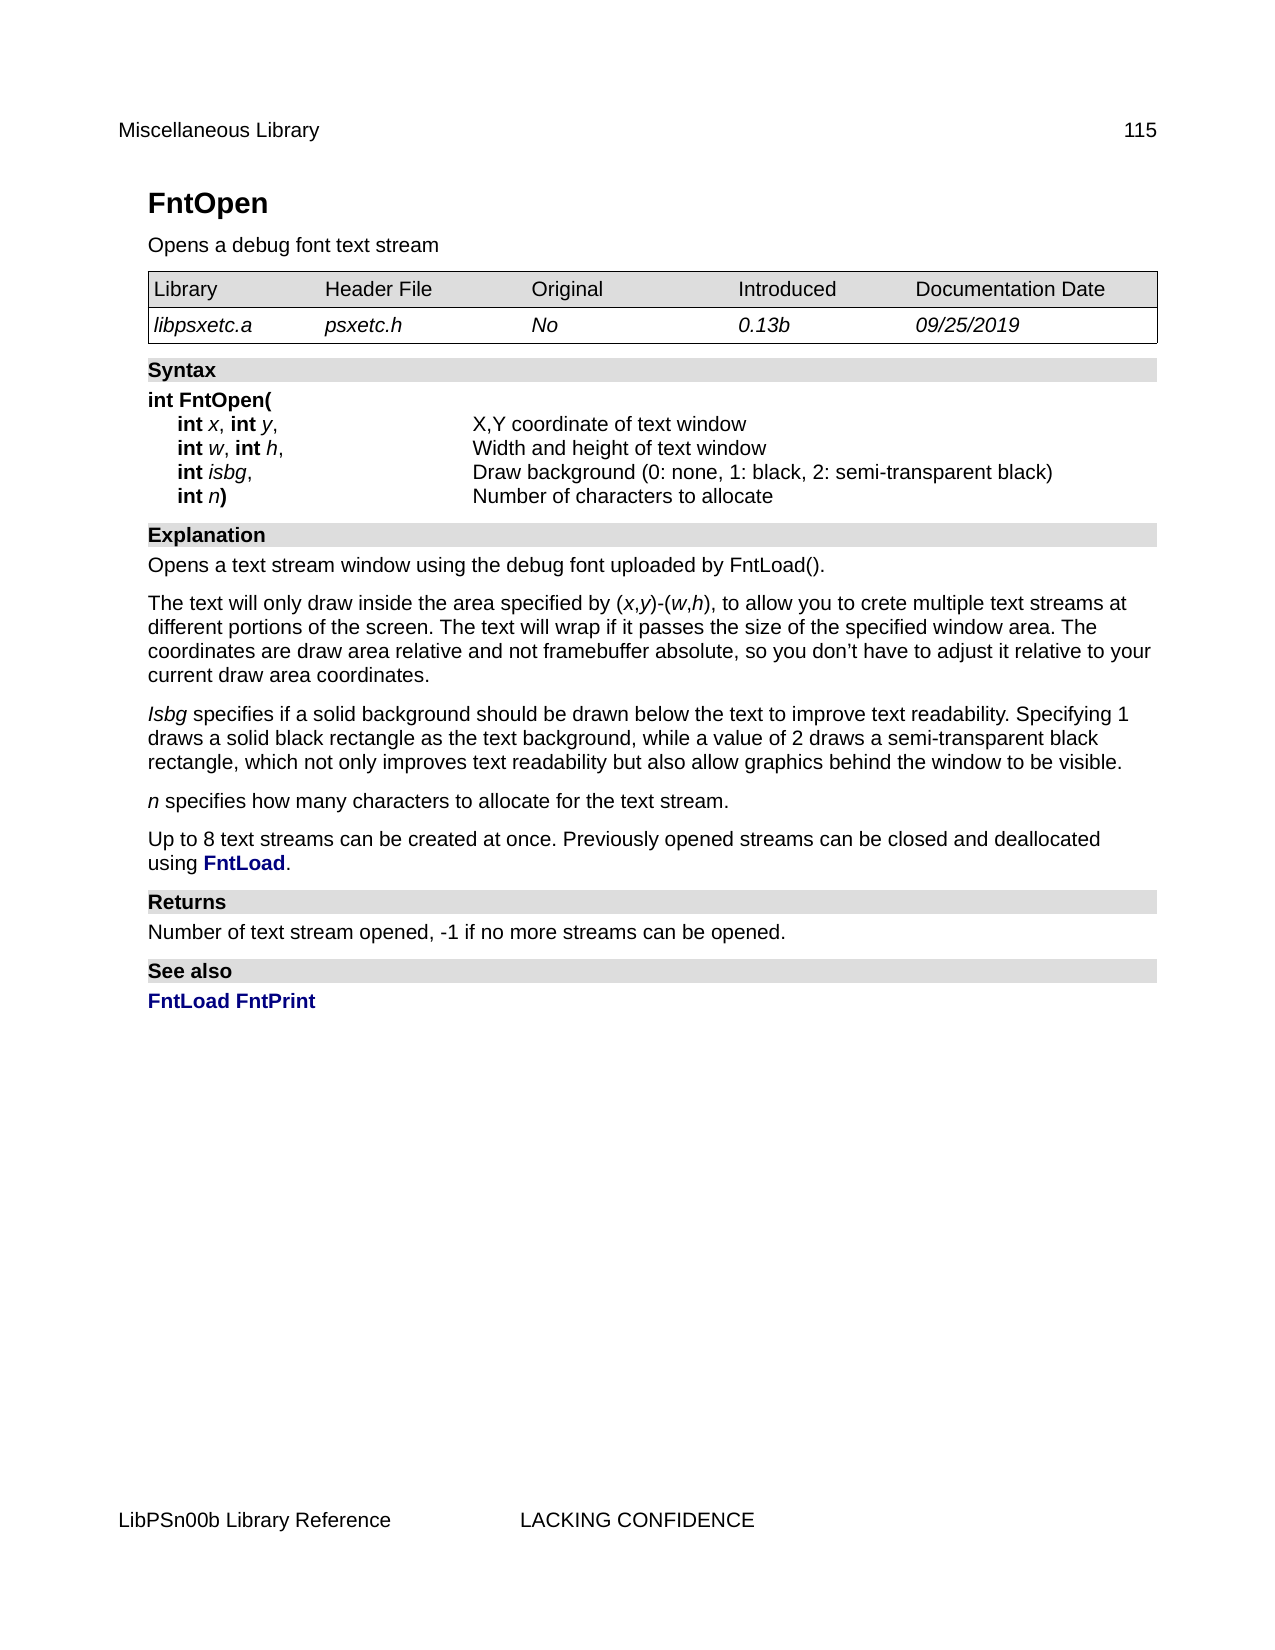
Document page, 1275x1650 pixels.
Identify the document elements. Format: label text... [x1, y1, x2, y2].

text Number of text stream opened, -1 if no more streams can be opened. [148, 920, 1157, 944]
text FntLoad FntPrint [148, 988, 1157, 1012]
text The text will only draw inside the area specified by (x,y)-(w,h), to allow you to crete multiple text streams at different portions of the screen. The text will wrap if it passes the size of the specified window area. The coordinates are draw area relative and not framebuffer absolute, so you don’t have to adjust it relative to your current draw area coordinates. [148, 591, 1157, 687]
subtitle Explanation [148, 523, 1157, 547]
subtitle Syntax [148, 358, 1157, 382]
subtitle See also [148, 959, 1157, 983]
text Opens a text stream window using the debug font uploaded by FntLoad(). [148, 552, 1157, 576]
text libpsxetc.a psxetc.h No 0.13b 09/25/2019 [149, 308, 1157, 343]
text int n) Number of characters to allocate [148, 484, 1157, 508]
text int FntOpen( [148, 388, 1157, 412]
subtitle FntOpen [148, 186, 1157, 220]
text Library Header File Original Introduced Documentation Date [149, 272, 1157, 307]
subtitle Returns [148, 890, 1157, 914]
text Up to 8 text streams can be created at once. Previously opened streams can be closed and deallocated using FntLoad. [148, 827, 1157, 875]
text int isbg, Draw background (0: none, 1: black, 2: semi-transparent black) [148, 460, 1157, 484]
text int w, int h, Width and height of text window [148, 436, 1157, 460]
text n specifies how many characters to allocate for the text stream. [148, 788, 1157, 812]
text Isbg specifies if a solid background should be drawn below the text to improve text readability. Specifying 1 draws a solid black rectangle as the text background, while a value of 2 draws a semi-transparent black rectangle, which not only improves text readability but also allow graphics behind the window to be visible. [148, 702, 1157, 774]
text int x, int y, X,Y coordinate of text window [148, 412, 1157, 436]
text Opens a debug font text stream [148, 232, 1157, 256]
